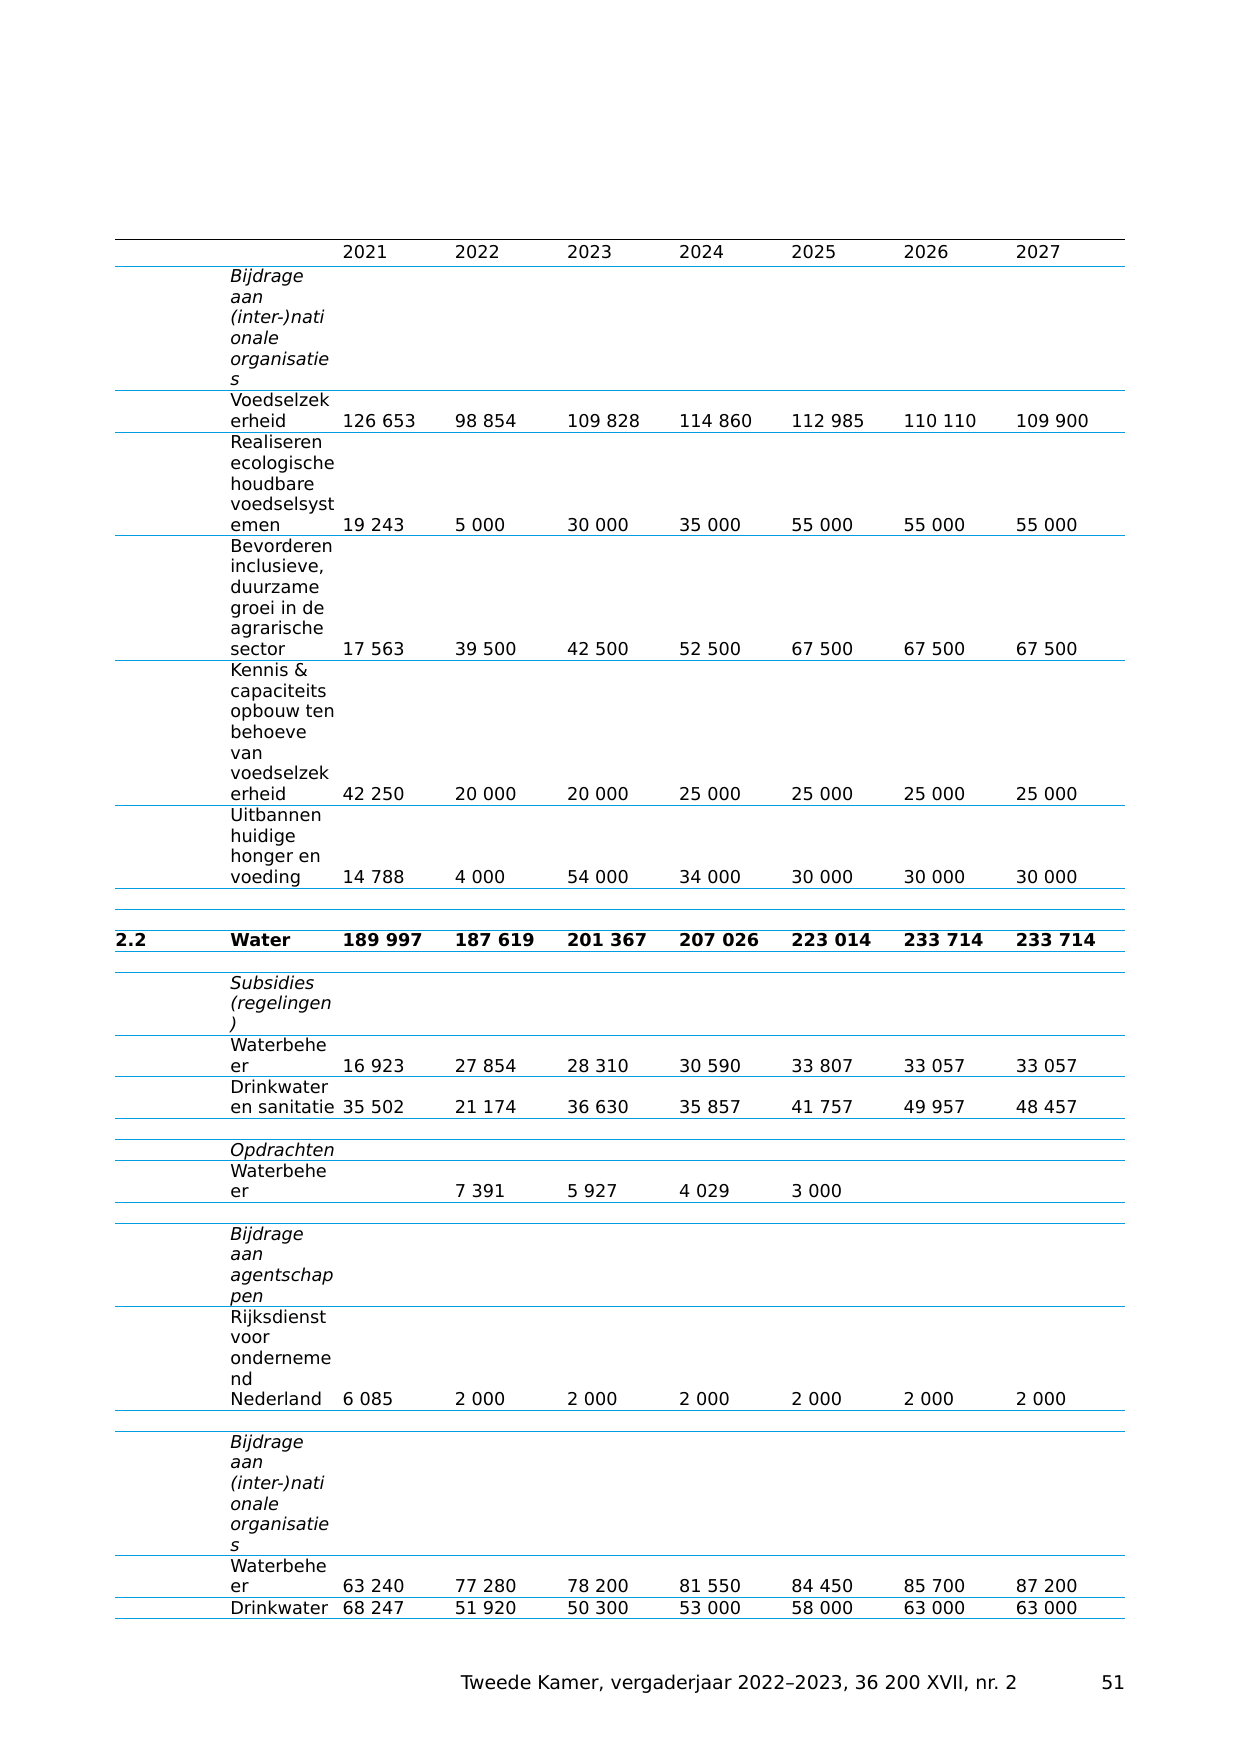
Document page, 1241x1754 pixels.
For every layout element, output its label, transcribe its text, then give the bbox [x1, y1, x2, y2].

table_cell 233 714 [900, 931, 1013, 951]
table_cell [115, 1140, 227, 1160]
table_cell Voedselzekerheid [227, 391, 339, 432]
table_cell [564, 910, 676, 930]
table_cell 98 854 [452, 391, 564, 432]
table_cell 63 240 [340, 1556, 452, 1597]
table_cell [227, 1203, 339, 1223]
table_cell [788, 952, 900, 972]
table_cell Rijksdienst voor ondernemend Nederland [227, 1307, 339, 1410]
table_cell [115, 1598, 227, 1618]
table_cell 5 000 [452, 433, 564, 535]
table_cell [788, 910, 900, 930]
table_cell 109 900 [1013, 391, 1125, 432]
table_cell [115, 952, 227, 972]
table_cell 2 000 [564, 1307, 676, 1410]
table_cell [452, 910, 564, 930]
table_cell 25 000 [788, 661, 900, 804]
table_cell 5 927 [564, 1161, 676, 1202]
table_cell [452, 1203, 564, 1223]
table_cell 233 714 [1013, 931, 1125, 951]
table_cell 67 500 [1013, 536, 1125, 659]
table_cell [227, 1119, 339, 1139]
table_cell [676, 973, 788, 1034]
table_cell Uitbannen huidige honger en voeding [227, 806, 339, 887]
table_cell 223 014 [788, 931, 900, 951]
table_cell [1013, 952, 1125, 972]
table_cell [788, 1411, 900, 1431]
table_cell 84 450 [788, 1556, 900, 1597]
table_cell [115, 267, 227, 390]
table_cell 2 000 [452, 1307, 564, 1410]
table_cell [1013, 1161, 1125, 1202]
table_cell 34 000 [676, 806, 788, 887]
table_cell 50 300 [564, 1598, 676, 1618]
table_cell [115, 1077, 227, 1118]
table_cell 33 057 [900, 1036, 1013, 1076]
table_cell [115, 973, 227, 1034]
table_cell 30 000 [788, 806, 900, 887]
table_cell [900, 1140, 1013, 1160]
table_cell 54 000 [564, 806, 676, 887]
table_cell 55 000 [900, 433, 1013, 535]
table_cell 28 310 [564, 1036, 676, 1076]
table_cell [340, 1161, 452, 1202]
table_cell 53 000 [676, 1598, 788, 1618]
table_cell [340, 889, 452, 909]
table_cell [115, 1411, 227, 1431]
table_cell [115, 889, 227, 909]
table_cell [452, 1140, 564, 1160]
table_cell [115, 1036, 227, 1076]
table_cell 109 828 [564, 391, 676, 432]
table_cell Subsidies (regelingen) [227, 973, 339, 1034]
table_cell 16 923 [340, 1036, 452, 1076]
table_cell [1013, 1140, 1125, 1160]
table_cell [1013, 1224, 1125, 1306]
table_cell 6 085 [340, 1307, 452, 1410]
table_cell [340, 1224, 452, 1306]
table_cell [340, 1119, 452, 1139]
table_cell Bijdrage aan agentschappen [227, 1224, 339, 1306]
table_cell [564, 267, 676, 390]
table_cell [115, 536, 227, 659]
table_cell [340, 267, 452, 390]
table_cell Drinkwater en sanitatie [227, 1077, 339, 1118]
table_cell [900, 889, 1013, 909]
table_cell 4 029 [676, 1161, 788, 1202]
table_cell [115, 1307, 227, 1410]
table_cell [115, 240, 227, 266]
table_cell 42 250 [340, 661, 452, 804]
table_cell [115, 1432, 227, 1555]
table_cell [1013, 1411, 1125, 1431]
table_cell [115, 1119, 227, 1139]
table_cell 17 563 [340, 536, 452, 659]
table_cell 2027 [1013, 240, 1125, 266]
table_cell [676, 1140, 788, 1160]
table_cell [227, 952, 339, 972]
table_cell [676, 1224, 788, 1306]
table_cell [564, 1119, 676, 1139]
table_cell [340, 1411, 452, 1431]
table_cell 189 997 [340, 931, 452, 951]
table_cell [900, 952, 1013, 972]
table_cell 14 788 [340, 806, 452, 887]
table_cell [340, 1203, 452, 1223]
table_cell 55 000 [788, 433, 900, 535]
table_cell Bijdrage aan (inter-)nationale organisaties [227, 267, 339, 390]
table_cell 33 057 [1013, 1036, 1125, 1076]
table_cell 126 653 [340, 391, 452, 432]
table_cell Opdrachten [227, 1140, 339, 1160]
table_cell [788, 1140, 900, 1160]
table_cell [1013, 910, 1125, 930]
table_cell 55 000 [1013, 433, 1125, 535]
table_cell [452, 1224, 564, 1306]
table_cell Kennis & capaciteitsopbouw ten behoeve van voedselzekerheid [227, 661, 339, 804]
table_cell [452, 1432, 564, 1555]
table_cell [115, 1161, 227, 1202]
table_cell [452, 889, 564, 909]
table_cell Drinkwater [227, 1598, 339, 1618]
table_cell [676, 1119, 788, 1139]
table_cell Realiseren ecologische houdbare voedselsystemen [227, 433, 339, 535]
table_cell 2022 [452, 240, 564, 266]
table_cell Water [227, 931, 339, 951]
table_cell [788, 1119, 900, 1139]
table_cell [564, 973, 676, 1034]
table_cell 25 000 [676, 661, 788, 804]
table_cell 25 000 [900, 661, 1013, 804]
table_cell [564, 1411, 676, 1431]
table_cell 2021 [340, 240, 452, 266]
table_cell [1013, 267, 1125, 390]
table_cell 2 000 [676, 1307, 788, 1410]
table_cell Bijdrage aan (inter-)nationale organisaties [227, 1432, 339, 1555]
table_cell 2 000 [1013, 1307, 1125, 1410]
table_cell 3 000 [788, 1161, 900, 1202]
table_cell 2 000 [788, 1307, 900, 1410]
table_header Tabel 10 Budgettaire gevolgen van beleidsartikel 2 Duurzame ontwikkeling, voedselzekerheid, water en klimaat (bedragen x € 1.000) [115, 191, 1125, 239]
table_cell [676, 267, 788, 390]
table_cell [1013, 1203, 1125, 1223]
table_cell 63 000 [1013, 1598, 1125, 1618]
table_cell 78 200 [564, 1556, 676, 1597]
table_cell [788, 1224, 900, 1306]
table_cell 21 174 [452, 1077, 564, 1118]
table_cell [564, 1432, 676, 1555]
table_cell [900, 1432, 1013, 1555]
table_cell [1013, 1432, 1125, 1555]
table_cell 52 500 [676, 536, 788, 659]
table_cell 20 000 [564, 661, 676, 804]
table_cell 35 000 [676, 433, 788, 535]
table_cell [227, 889, 339, 909]
table_cell 87 200 [1013, 1556, 1125, 1597]
table_cell [564, 1224, 676, 1306]
table_cell [340, 1140, 452, 1160]
table_cell [115, 661, 227, 804]
table_cell [788, 1432, 900, 1555]
table_cell 207 026 [676, 931, 788, 951]
table_cell [115, 1556, 227, 1597]
table_cell [340, 1432, 452, 1555]
table_cell 63 000 [900, 1598, 1013, 1618]
table_cell 67 500 [900, 536, 1013, 659]
table_cell [900, 1411, 1013, 1431]
table_cell [676, 952, 788, 972]
table_cell 30 590 [676, 1036, 788, 1076]
table_cell 110 110 [900, 391, 1013, 432]
table_cell 114 860 [676, 391, 788, 432]
table_cell [676, 889, 788, 909]
table_cell 85 700 [900, 1556, 1013, 1597]
table_cell Bevorderen inclusieve, duurzame groei in de agrarische sector [227, 536, 339, 659]
table_cell [564, 952, 676, 972]
table_cell 7 391 [452, 1161, 564, 1202]
table_cell [115, 910, 227, 930]
table_cell [900, 1161, 1013, 1202]
table_cell [788, 267, 900, 390]
table_cell [340, 910, 452, 930]
table_cell [1013, 889, 1125, 909]
table_cell Waterbeheer [227, 1556, 339, 1597]
table_cell 42 500 [564, 536, 676, 659]
table_cell 20 000 [452, 661, 564, 804]
table_cell 30 000 [1013, 806, 1125, 887]
table_cell 201 367 [564, 931, 676, 951]
table_cell [452, 1119, 564, 1139]
table_cell [900, 973, 1013, 1034]
table_cell Waterbeheer [227, 1036, 339, 1076]
table_cell [115, 433, 227, 535]
table_cell [452, 973, 564, 1034]
table_cell 2023 [564, 240, 676, 266]
table_cell 27 854 [452, 1036, 564, 1076]
table_cell [676, 910, 788, 930]
table_cell [1013, 973, 1125, 1034]
table_cell [900, 267, 1013, 390]
table_cell 41 757 [788, 1077, 900, 1118]
table_cell 112 985 [788, 391, 900, 432]
table_cell 68 247 [340, 1598, 452, 1618]
table_cell 2025 [788, 240, 900, 266]
table_cell [340, 973, 452, 1034]
table_cell [676, 1411, 788, 1431]
table_cell [227, 240, 339, 266]
table_cell 67 500 [788, 536, 900, 659]
table_cell 4 000 [452, 806, 564, 887]
table_cell [1013, 1119, 1125, 1139]
table_cell [564, 1140, 676, 1160]
table_cell [227, 1411, 339, 1431]
table_cell 48 457 [1013, 1077, 1125, 1118]
table_cell [788, 973, 900, 1034]
table_cell [900, 1203, 1013, 1223]
table_cell 2026 [900, 240, 1013, 266]
table_cell 2.2 [115, 931, 227, 951]
table_cell 35 857 [676, 1077, 788, 1118]
table_cell 25 000 [1013, 661, 1125, 804]
table_cell 58 000 [788, 1598, 900, 1618]
table_cell 2024 [676, 240, 788, 266]
table_cell [115, 1224, 227, 1306]
table_cell [564, 889, 676, 909]
table_cell [676, 1203, 788, 1223]
table_cell Waterbeheer [227, 1161, 339, 1202]
table_cell 39 500 [452, 536, 564, 659]
table_cell 51 920 [452, 1598, 564, 1618]
table_cell [452, 1411, 564, 1431]
table_cell [788, 1203, 900, 1223]
table_cell [115, 806, 227, 887]
table_cell [452, 267, 564, 390]
table_cell 49 957 [900, 1077, 1013, 1118]
table_cell [900, 910, 1013, 930]
table_cell 19 243 [340, 433, 452, 535]
table_cell [676, 1432, 788, 1555]
table_cell 81 550 [676, 1556, 788, 1597]
table_cell 36 630 [564, 1077, 676, 1118]
table_cell 33 807 [788, 1036, 900, 1076]
table_cell [227, 910, 339, 930]
table_cell 187 619 [452, 931, 564, 951]
table_cell 30 000 [900, 806, 1013, 887]
table_cell [900, 1119, 1013, 1139]
table_cell 2 000 [900, 1307, 1013, 1410]
table_cell [115, 391, 227, 432]
table_cell 35 502 [340, 1077, 452, 1118]
table_cell [788, 889, 900, 909]
table_cell [340, 952, 452, 972]
table_cell [452, 952, 564, 972]
table_cell 77 280 [452, 1556, 564, 1597]
table_cell [115, 1203, 227, 1223]
table_cell [900, 1224, 1013, 1306]
table_cell 30 000 [564, 433, 676, 535]
table_cell [564, 1203, 676, 1223]
